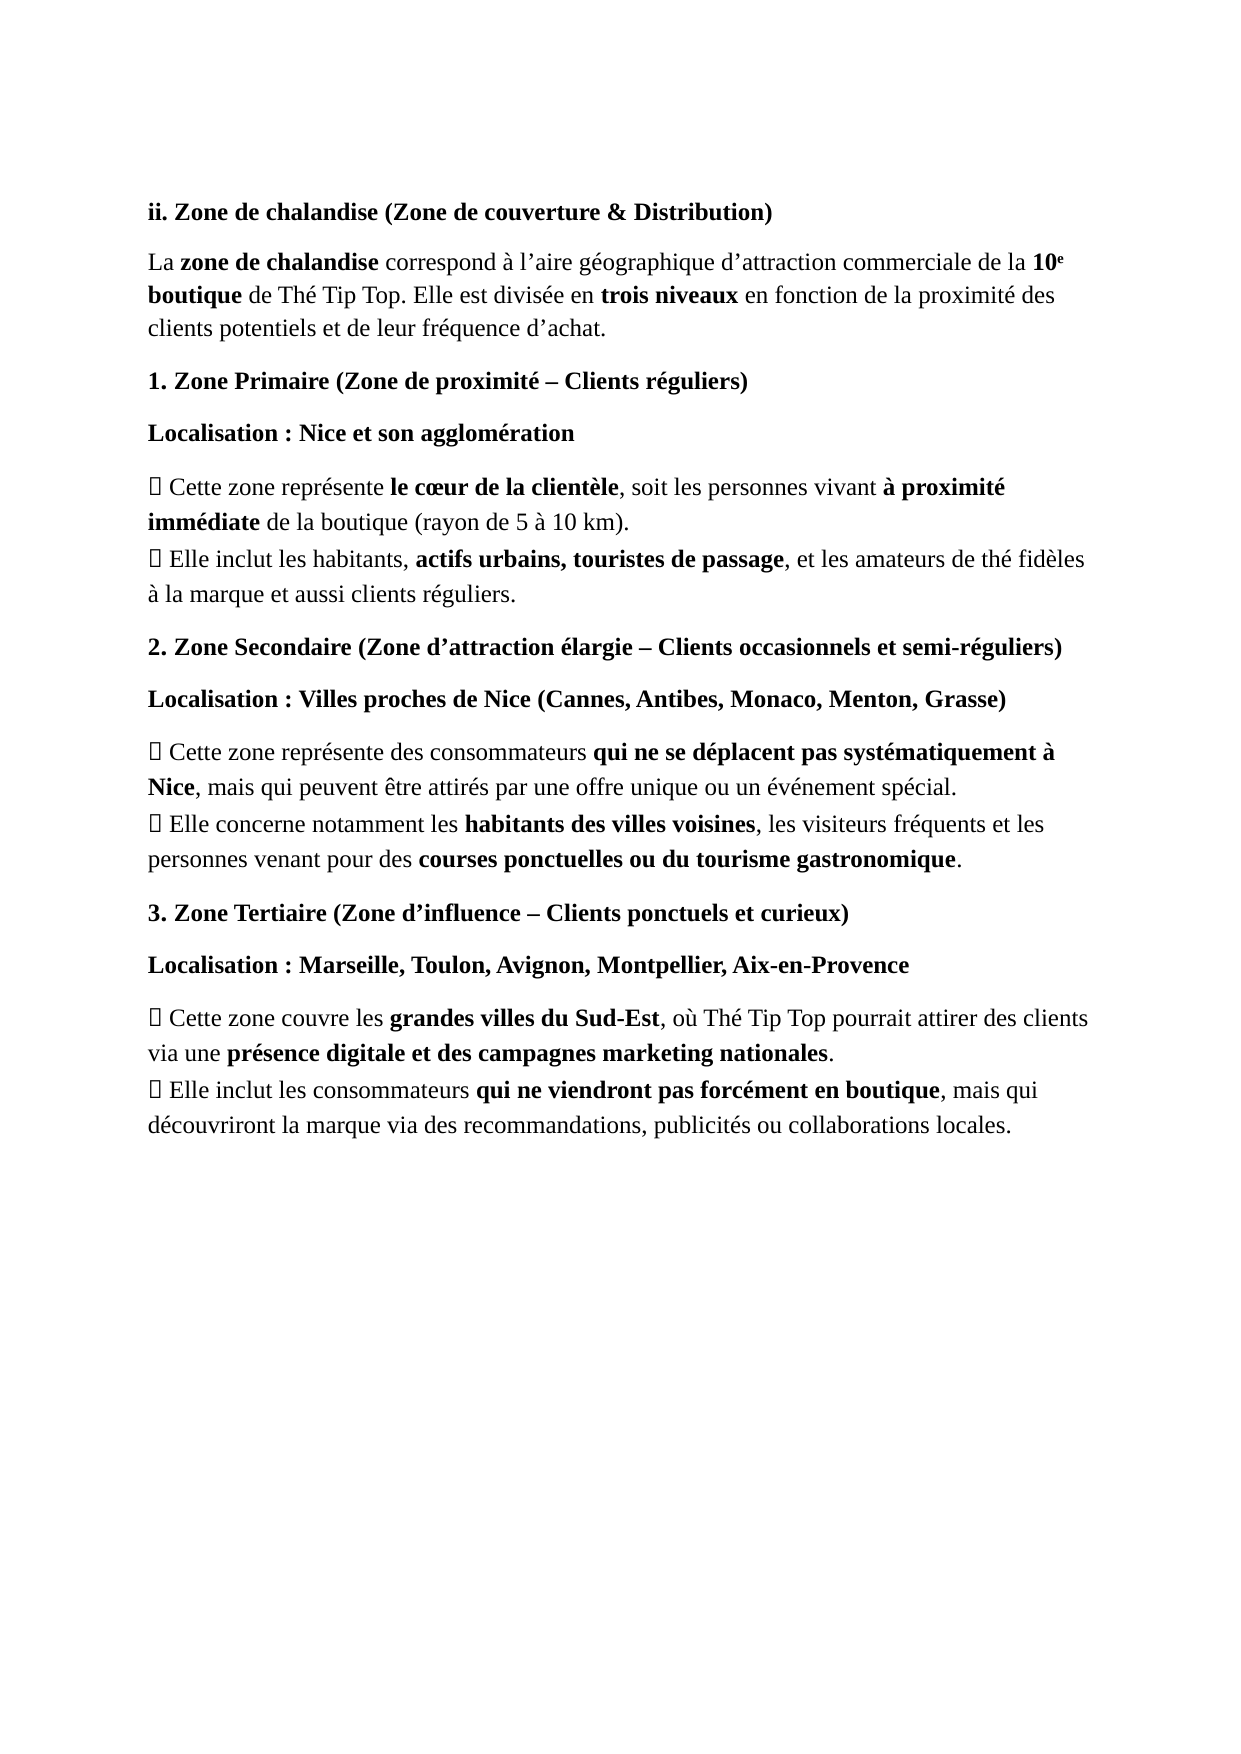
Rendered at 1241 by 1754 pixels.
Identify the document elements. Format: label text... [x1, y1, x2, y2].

text La zone de chalandise correspond à l’aire géographique d’attraction commerciale de la 10ᵉ boutique de Thé Tip Top. Elle est divisée en trois niveaux en fonction de la proximité des clients potentiels et de leur fréquence d’achat. [148, 247, 1093, 342]
text 2️. Zone Secondaire (Zone d’attraction élargie – Clients occasionnels et semi-réguliers) [148, 628, 1093, 662]
text Localisation : Nice et son agglomération [148, 418, 1093, 447]
text ii. Zone de chalandise (Zone de couverture & Distribution) [148, 197, 1093, 226]
text 3️. Zone Tertiaire (Zone d’influence – Clients ponctuels et curieux) [148, 894, 1093, 928]
text 🔹 Cette zone représente le cœur de la clientèle, soit les personnes vivant à proximité immédiate de la boutique (rayon de 5 à 10 km). 🔹 Elle inclut les habitants, actifs urbains, touristes de passage, et les amateurs de thé fidèles à la marque et aussi clients réguliers. [148, 468, 1093, 607]
text Localisation : Marseille, Toulon, Avignon, Montpellier, Aix-en-Provence [148, 950, 1093, 979]
text 🔹 Cette zone couvre les grandes villes du Sud-Est, où Thé Tip Top pourrait attirer des clients via une présence digitale et des campagnes marketing nationales. 🔹 Elle inclut les consommateurs qui ne viendront pas forcément en boutique, mais qui découvriront la marque via des recommandations, publicités ou collaborations locales. [148, 1000, 1093, 1139]
text 🔹 Cette zone représente des consommateurs qui ne se déplacent pas systématiquement à Nice, mais qui peuvent être attirés par une offre unique ou un événement spécial. 🔹 Elle concerne notamment les habitants des villes voisines, les visiteurs fréquents et les personnes venant pour des courses ponctuelles ou du tourisme gastronomique. [148, 734, 1093, 873]
text Localisation : Villes proches de Nice (Cannes, Antibes, Monaco, Menton, Grasse) [148, 684, 1093, 713]
text 1️. Zone Primaire (Zone de proximité – Clients réguliers) [148, 363, 1093, 397]
